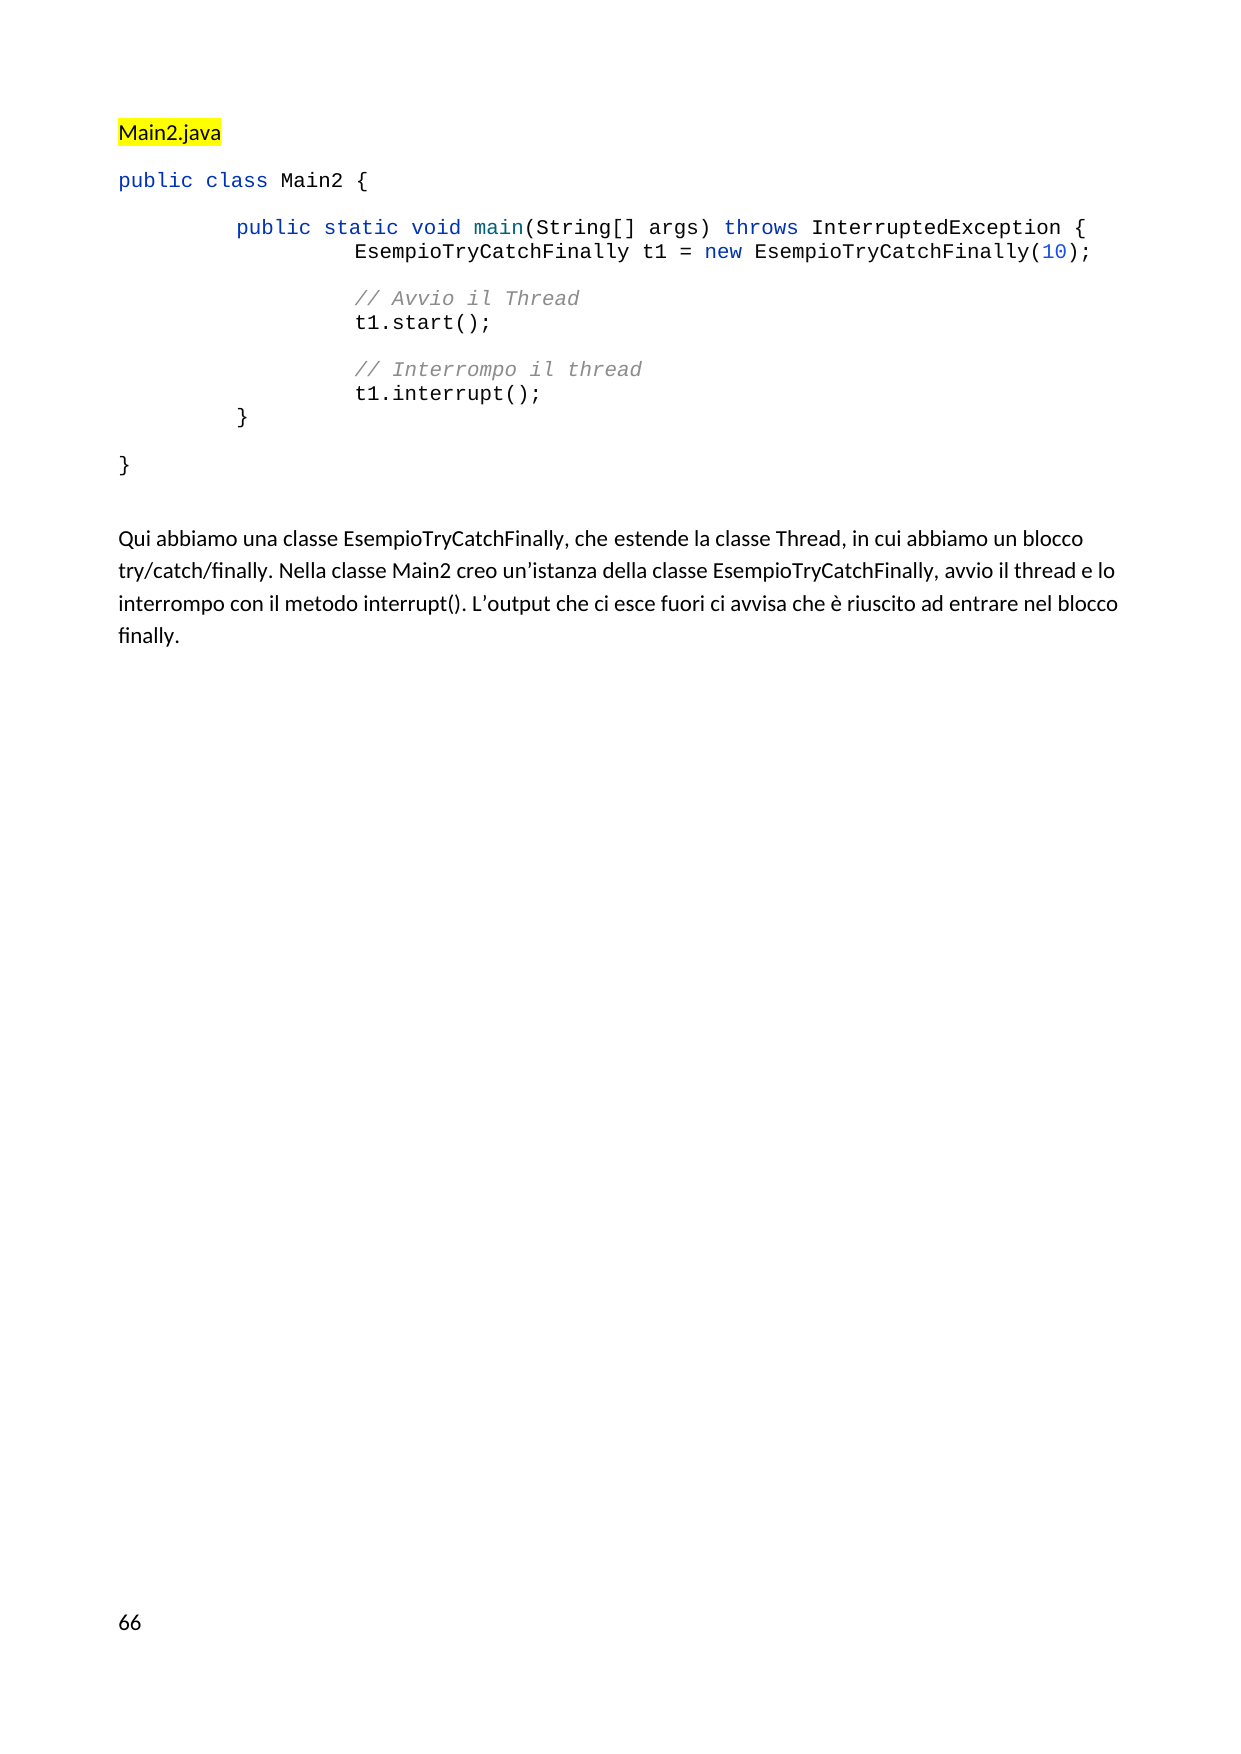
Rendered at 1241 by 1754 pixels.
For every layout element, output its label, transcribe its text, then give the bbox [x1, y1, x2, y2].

text Qui abbiamo una classe EsempioTryCatchFinally, che estende la classe Thread, in cui abbiamo un blocco try/catch/finally. Nella classe Main2 creo un’istanza della classe EsempioTryCatchFinally, avvio il thread e lo interrompo con il metodo interrupt(). L’output che ci esce fuori ci avvisa che è riuscito ad entrare nel blocco finally. [118, 524, 1122, 649]
text Main2.java [118, 118, 1122, 146]
text public class Main2 { public static void main(String[] args) throws InterruptedException { EsempioTryCatchFinally t1 = new EsempioTryCatchFinally(10); // Avvio il Thread t1.start(); // Interrompo il thread t1.interrupt(); } } [118, 170, 1122, 477]
